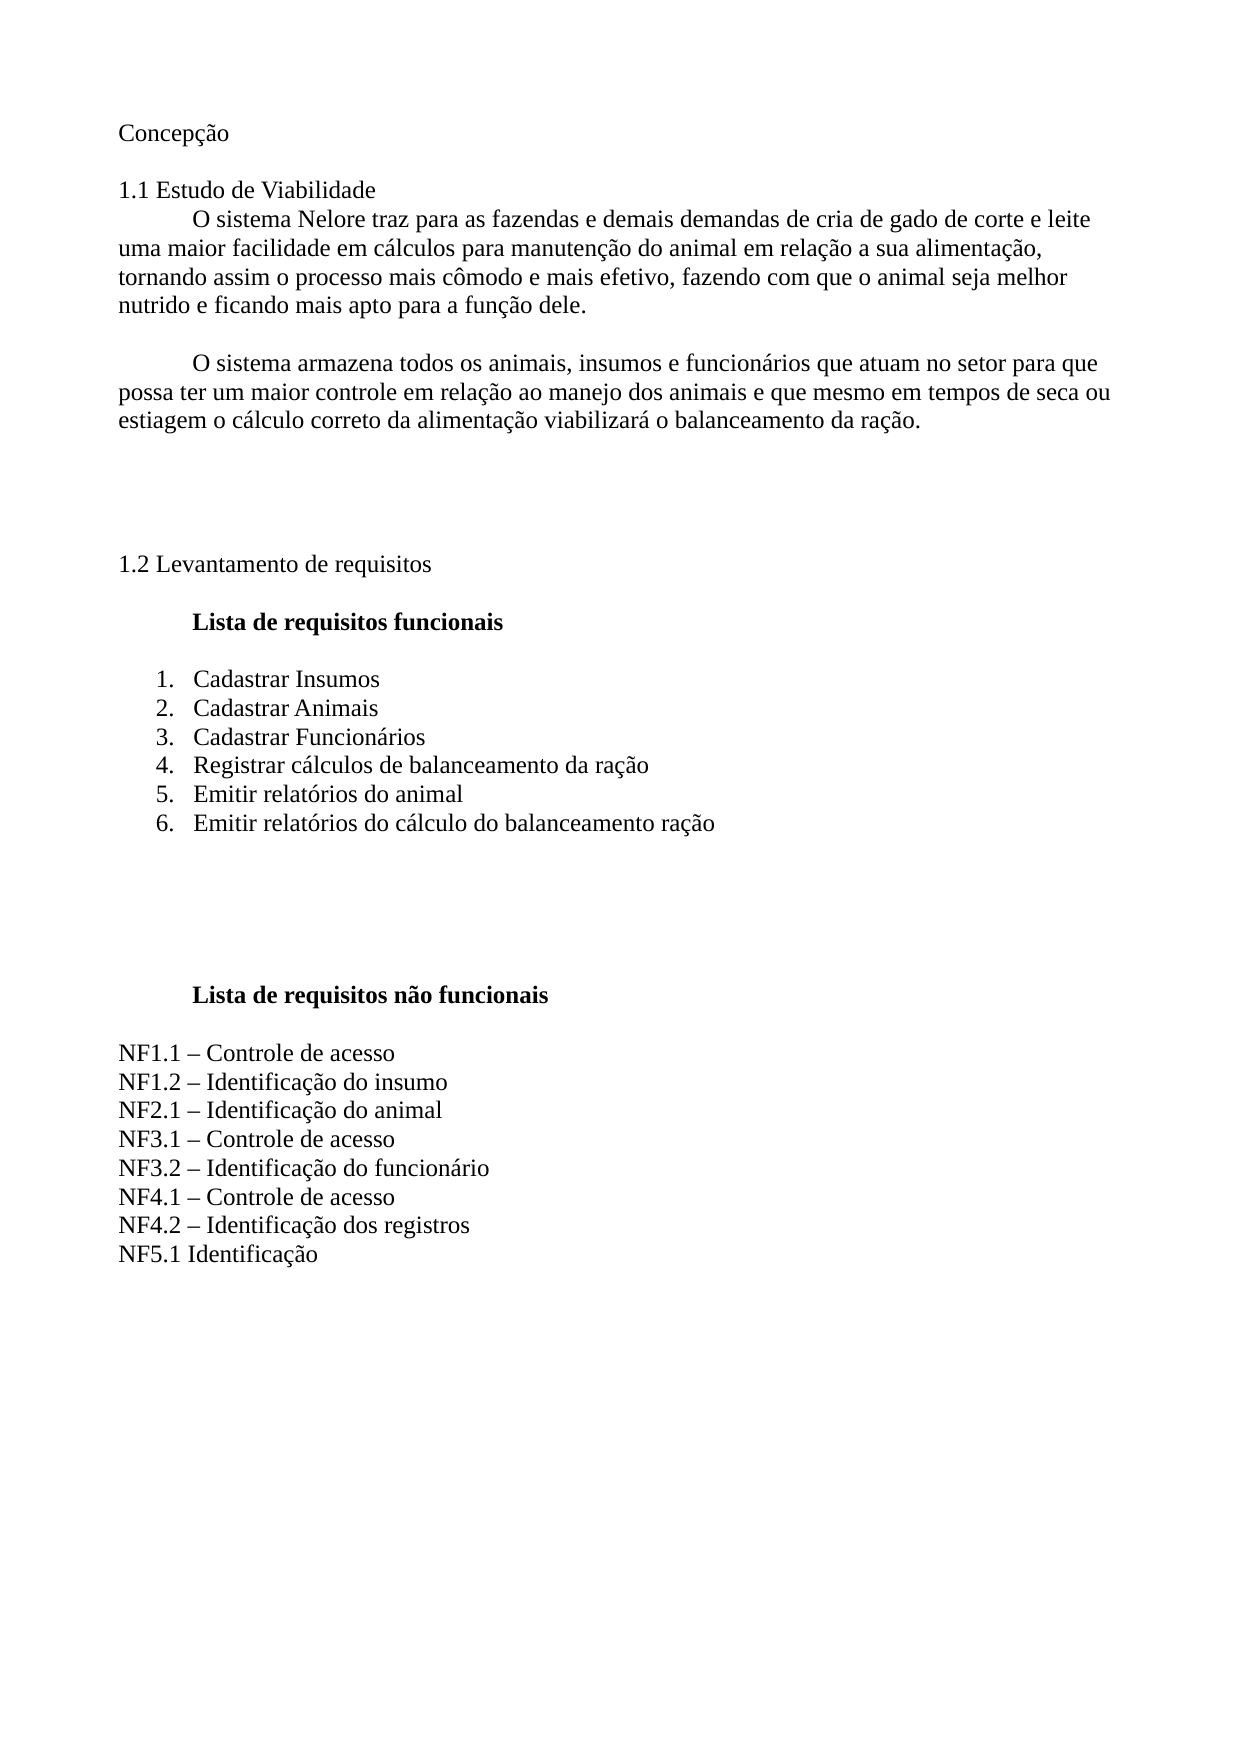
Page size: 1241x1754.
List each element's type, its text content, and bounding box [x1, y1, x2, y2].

list Registrar cálculos de balanceamento da ração [156, 751, 1122, 779]
list Cadastrar Insumos [156, 664, 1122, 693]
text NF3.2 – Identificação do funcionário [118, 1153, 1122, 1182]
text Concepção [118, 118, 1122, 147]
text NF4.2 – Identificação dos registros [118, 1211, 1122, 1239]
text Lista de requisitos não funcionais [118, 981, 1122, 1009]
list Cadastrar Funcionários [156, 722, 1122, 751]
text O sistema Nelore traz para as fazendas e demais demandas de cria de gado de corte e leite uma maior facilidade em cálculos para manutenção do animal em relação a sua alimentação, tornando assim o processo mais cômodo e mais efetivo, fazendo com que o animal seja melhor nutrido e ficando mais apto para a função dele. [118, 204, 1122, 319]
text 1.1 Estudo de Viabilidade [118, 176, 1122, 204]
list Emitir relatórios do cálculo do balanceamento ração [156, 808, 1122, 837]
text Lista de requisitos funcionais [118, 607, 1122, 636]
text NF5.1 Identificação [118, 1239, 1122, 1268]
text 1.2 Levantamento de requisitos [118, 549, 1122, 578]
list Cadastrar Animais [156, 693, 1122, 722]
text O sistema armazena todos os animais, insumos e funcionários que atuam no setor para que possa ter um maior controle em relação ao manejo dos animais e que mesmo em tempos de seca ou estiagem o cálculo correto da alimentação viabilizará o balanceamento da ração. [118, 348, 1122, 434]
text NF1.2 – Identificação do insumo [118, 1067, 1122, 1096]
text NF2.1 – Identificação do animal [118, 1096, 1122, 1124]
text NF4.1 – Controle de acesso [118, 1182, 1122, 1211]
text NF1.1 – Controle de acesso [118, 1038, 1122, 1067]
list Emitir relatórios do animal [156, 779, 1122, 808]
text NF3.1 – Controle de acesso [118, 1124, 1122, 1153]
